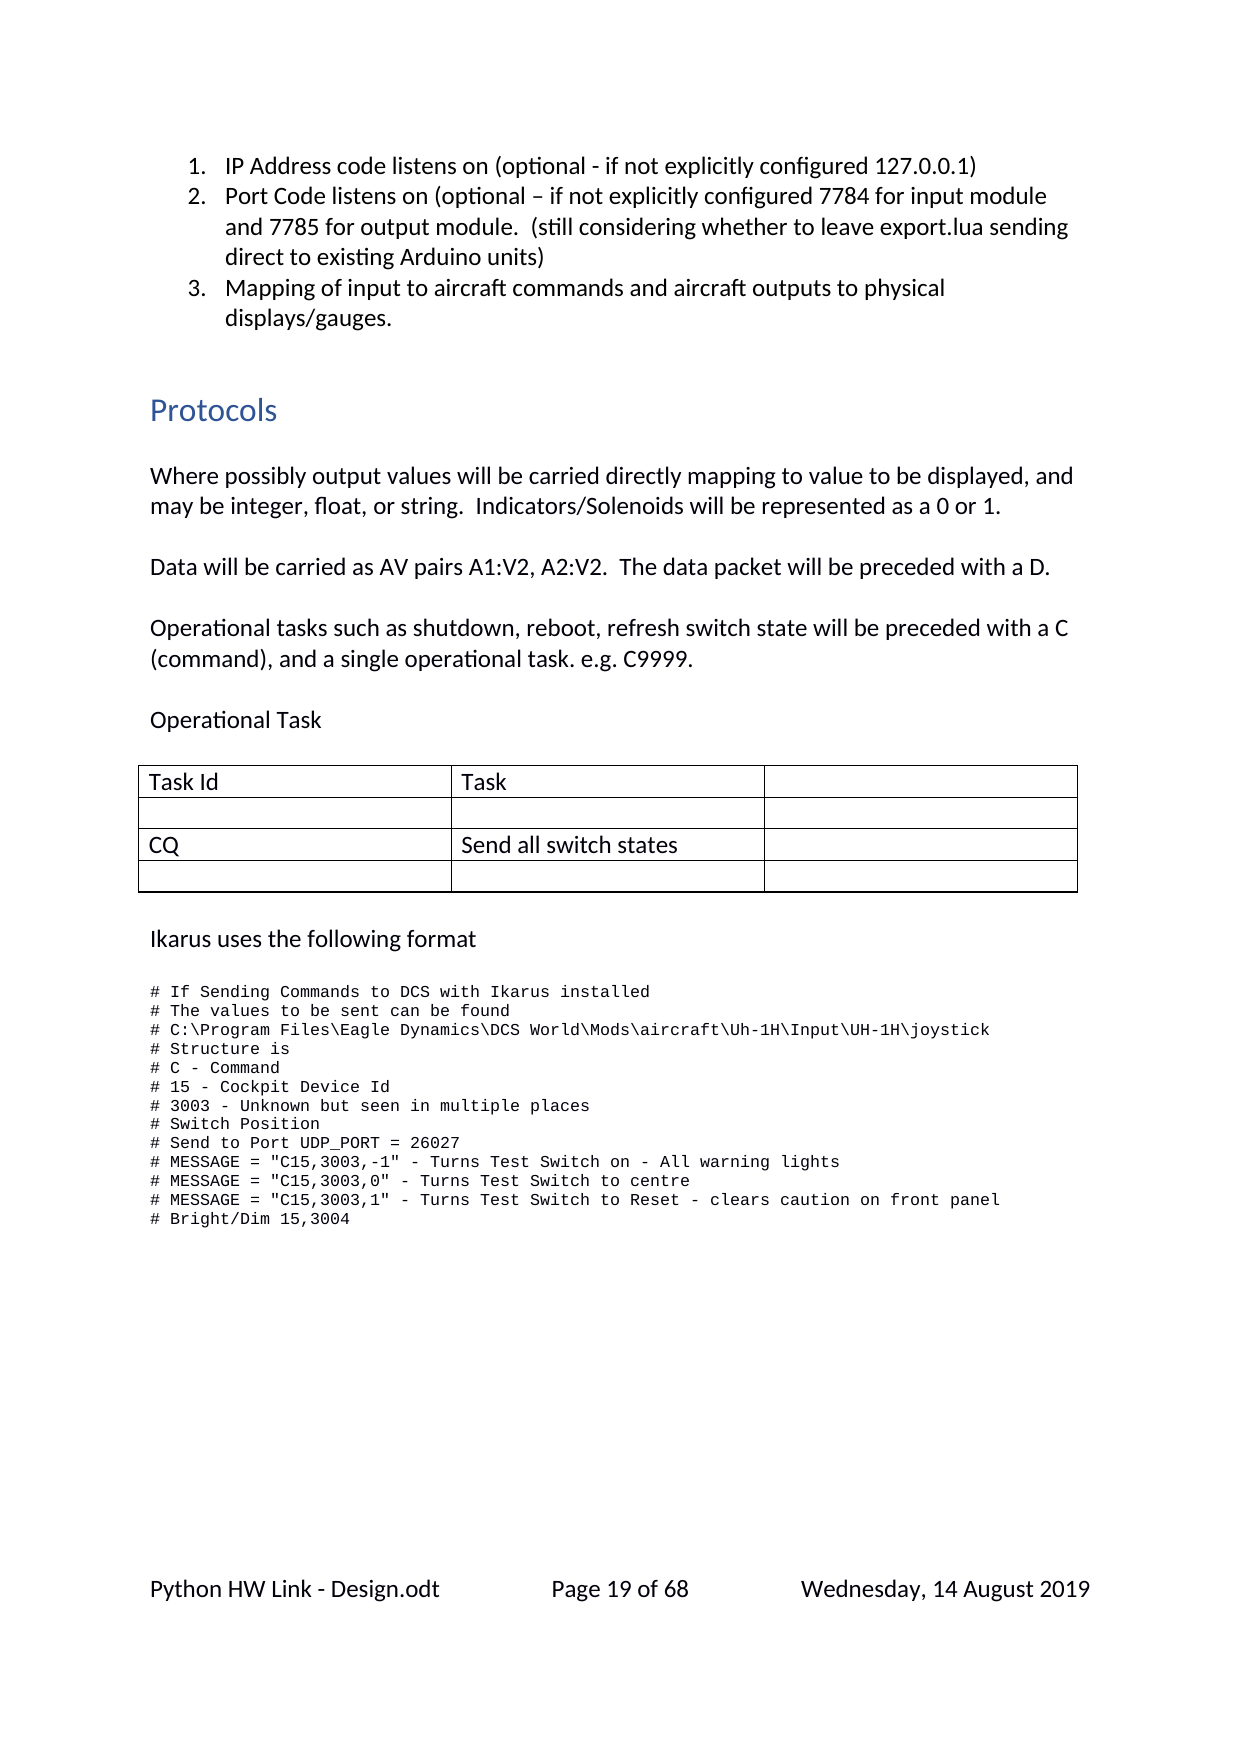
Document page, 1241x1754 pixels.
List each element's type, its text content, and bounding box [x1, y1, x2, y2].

text Operational Task [150, 704, 1090, 734]
list Mapping of input to aircraft commands and aircraft outputs to physical displays/gauges. [187, 272, 1090, 333]
table_cell [452, 861, 764, 891]
text # Send to Port UDP_PORT = 26027 [150, 1135, 1090, 1154]
text # 3003 - Unknown but seen in multiple places [150, 1097, 1090, 1116]
text # If Sending Commands to DCS with Ikarus installed [150, 984, 1090, 1003]
text Where possibly output values will be carried directly mapping to value to be displayed, and may be integer, float, or string. Indicators/Solenoids will be represented as a 0 or 1. [150, 460, 1090, 521]
table_cell [765, 798, 1077, 828]
text # Structure is [150, 1041, 1090, 1059]
table_cell [765, 861, 1077, 891]
text # MESSAGE = "C15,3003,1" - Turns Test Switch to Reset - clears caution on front panel [150, 1191, 1090, 1210]
text # MESSAGE = "C15,3003,0" - Turns Test Switch to centre [150, 1172, 1090, 1191]
table_cell [452, 798, 764, 828]
table_cell Send all switch states [452, 829, 764, 860]
text # MESSAGE = "C15,3003,-1" - Turns Test Switch on - All warning lights [150, 1154, 1090, 1172]
list IP Address code listens on (optional - if not explicitly configured 127.0.0.1) [187, 150, 1090, 181]
text Ikarus uses the following format [150, 923, 1090, 953]
subtitle Protocols [150, 389, 1090, 429]
table_header Task [452, 766, 764, 797]
text # 15 - Cockpit Device Id [150, 1078, 1090, 1097]
text # Bright/Dim 15,3004 [150, 1210, 1090, 1229]
text # The values to be sent can be found [150, 1003, 1090, 1022]
text # C:\Program Files\Eagle Dynamics\DCS World\Mods\aircraft\Uh-1H\Input\UH-1H\joystick [150, 1022, 1090, 1041]
list Port Code listens on (optional – if not explicitly configured 7784 for input module and 7785 for output module. (still considering whether to leave export.lua sending direct to existing Arduino units) [187, 181, 1090, 272]
text # Switch Position [150, 1116, 1090, 1135]
text Operational tasks such as shutdown, reboot, refresh switch state will be preceded with a C (command), and a single operational task. e.g. C9999. [150, 612, 1090, 673]
text Data will be carried as AV pairs A1:V2, A2:V2. The data packet will be preceded with a D. [150, 551, 1090, 582]
table_cell [139, 798, 451, 828]
text # C - Command [150, 1059, 1090, 1078]
table_header Task Id [139, 766, 451, 797]
table_cell [139, 861, 451, 891]
table_cell CQ [139, 829, 451, 860]
table_cell [765, 829, 1077, 860]
table_header [765, 766, 1077, 797]
